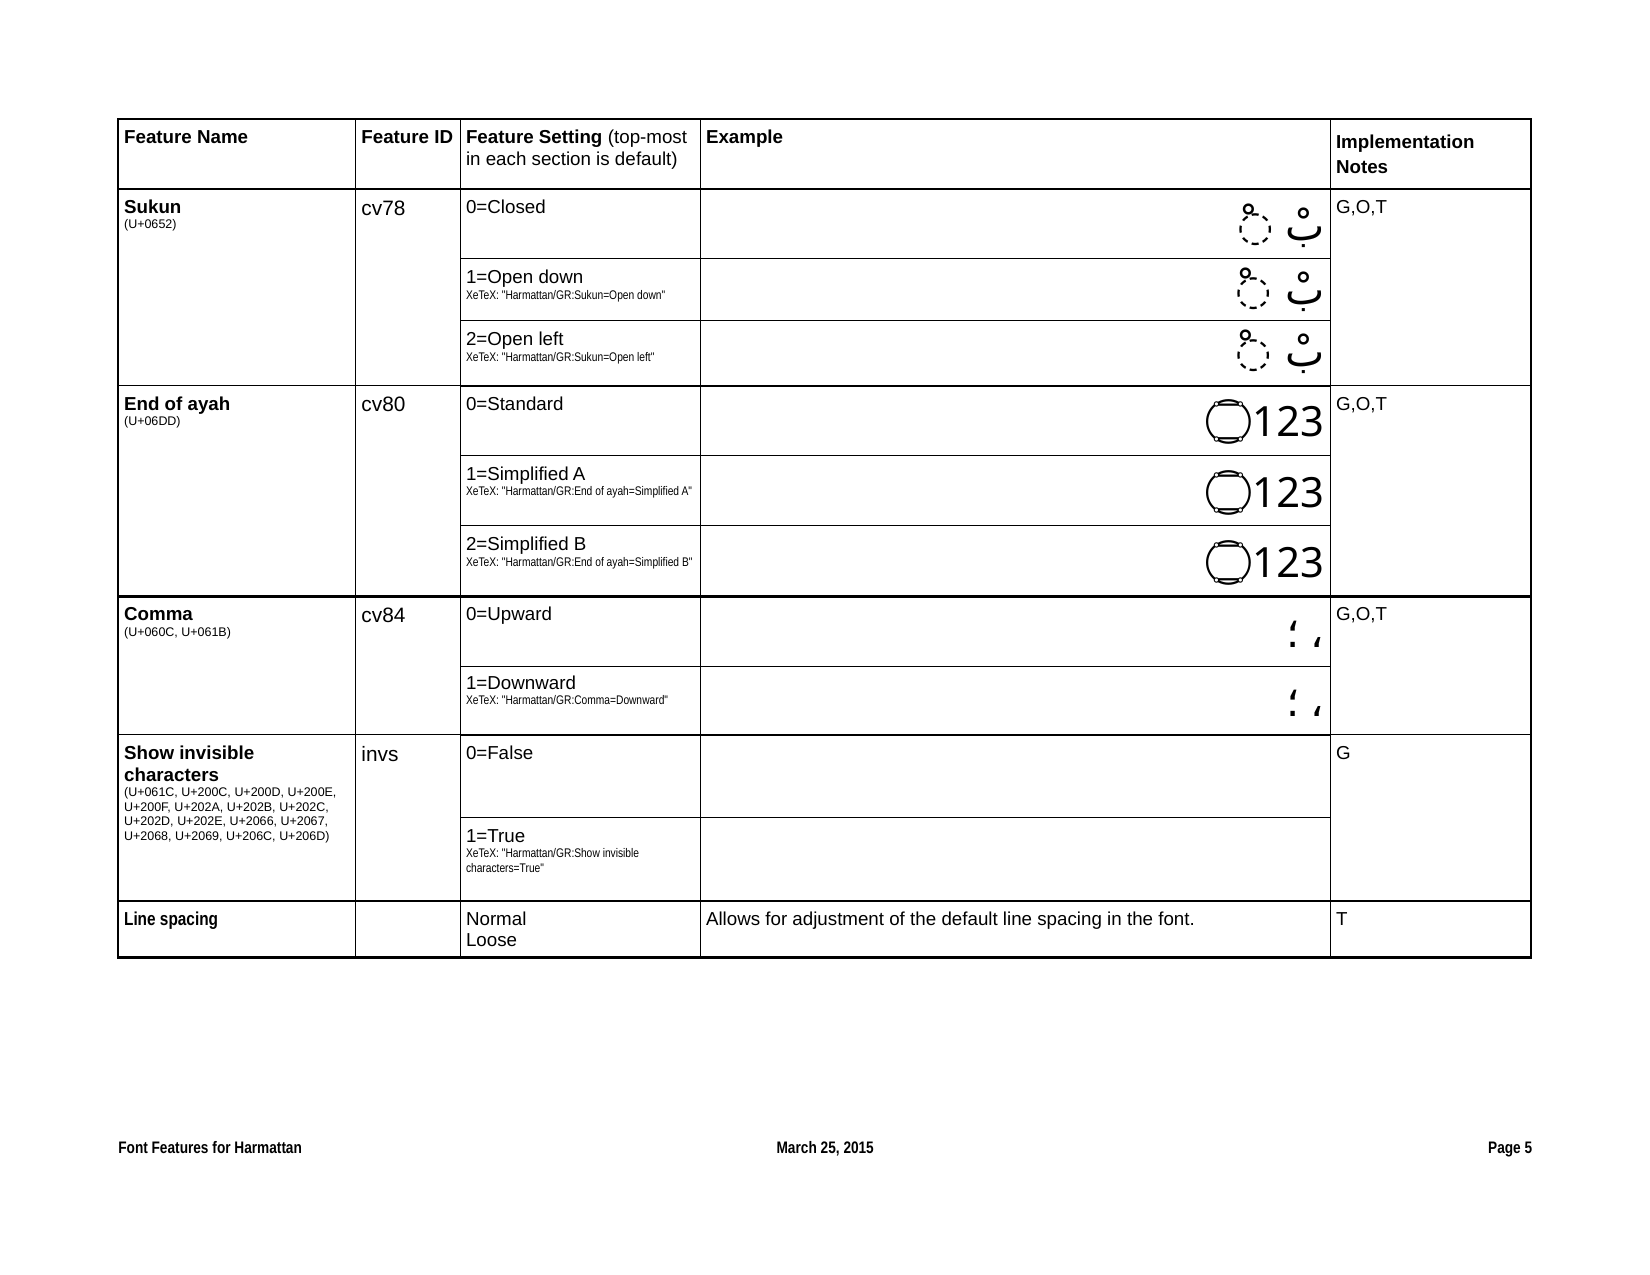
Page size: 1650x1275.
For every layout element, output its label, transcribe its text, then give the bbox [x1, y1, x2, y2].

table_cell cv84 [356, 598, 460, 734]
table_cell بْ ◌ْ [701, 259, 1330, 320]
table_cell Normal Loose [461, 902, 700, 956]
table_cell 1=Simplified A XeTeX: "Harmattan/GR:End of ayah=Simplified A" [461, 456, 700, 525]
table_header Example [701, 120, 1330, 188]
table_cell T [1331, 902, 1530, 956]
table_cell 1=Open down XeTeX: "Harmattan/GR:Sukun=Open down" [461, 259, 700, 320]
table_cell Sukun (U+0652) [119, 190, 355, 384]
table_cell بْ ◌ْ [701, 190, 1330, 258]
table_cell ۝123 [701, 526, 1330, 595]
table_cell cv78 [356, 190, 460, 384]
table_cell ؜ ‌ ‍‎ ‏ ‪ ‫ ‬ ‭ ‮ ⁦ ⁧ ⁨ ⁩ [701, 818, 1330, 900]
table_cell [356, 902, 460, 956]
table_cell 1=Downward XeTeX: "Harmattan/GR:Comma=Downward" [461, 667, 700, 734]
table_cell 0=Closed [461, 190, 700, 258]
table_cell End of ayah (U+06DD) [119, 386, 355, 595]
table_cell ۝123 [701, 456, 1330, 525]
table_cell ، ؛ [701, 667, 1330, 734]
table_header Feature ID [356, 120, 460, 188]
table_cell 2=Open left XeTeX: "Harmattan/GR:Sukun=Open left" [461, 321, 700, 384]
table_header Feature Setting (top-most in each section is default) [461, 120, 700, 188]
table_cell 0=False [461, 736, 700, 817]
table_cell 0=Standard [461, 387, 700, 455]
table_cell cv80 [356, 386, 460, 595]
table_cell G,O,T [1331, 386, 1530, 595]
table_cell G [1331, 735, 1530, 900]
table_cell بْ ◌ْ [701, 321, 1330, 384]
table_cell G,O,T [1331, 598, 1530, 734]
table_cell 1=True XeTeX: "Harmattan/GR:Show invisible characters=True" [461, 818, 700, 900]
table_cell 2=Simplified B XeTeX: "Harmattan/GR:End of ayah=Simplified B" [461, 526, 700, 595]
table_cell invs [356, 735, 460, 900]
table_cell Comma (U+060C, U+061B) [119, 598, 355, 734]
table_header Feature Name [119, 120, 355, 188]
table_header Implementation Notes [1331, 120, 1530, 188]
table_cell Allows for adjustment of the default line spacing in the font. [701, 902, 1330, 956]
table_cell 0=Upward [461, 598, 700, 666]
table_cell ۝123 [701, 387, 1330, 455]
table_cell ؜ ‌ ‍‎ ‏ ‪ ‫ ‬ ‭ ‮ ⁦ ⁧ ⁨ ⁩ [701, 736, 1330, 817]
table_cell Show invisible characters (U+061C, U+200C, U+200D, U+200E, U+200F, U+202A, U+202B, U+202C, U+202D, U+202E, U+2066, U+2067, U+2068, U+2069, U+206C, U+206D) [119, 735, 355, 900]
table_cell G,O,T [1331, 190, 1530, 384]
table_cell ، ؛ [701, 598, 1330, 666]
table_cell Line spacing [119, 902, 355, 956]
